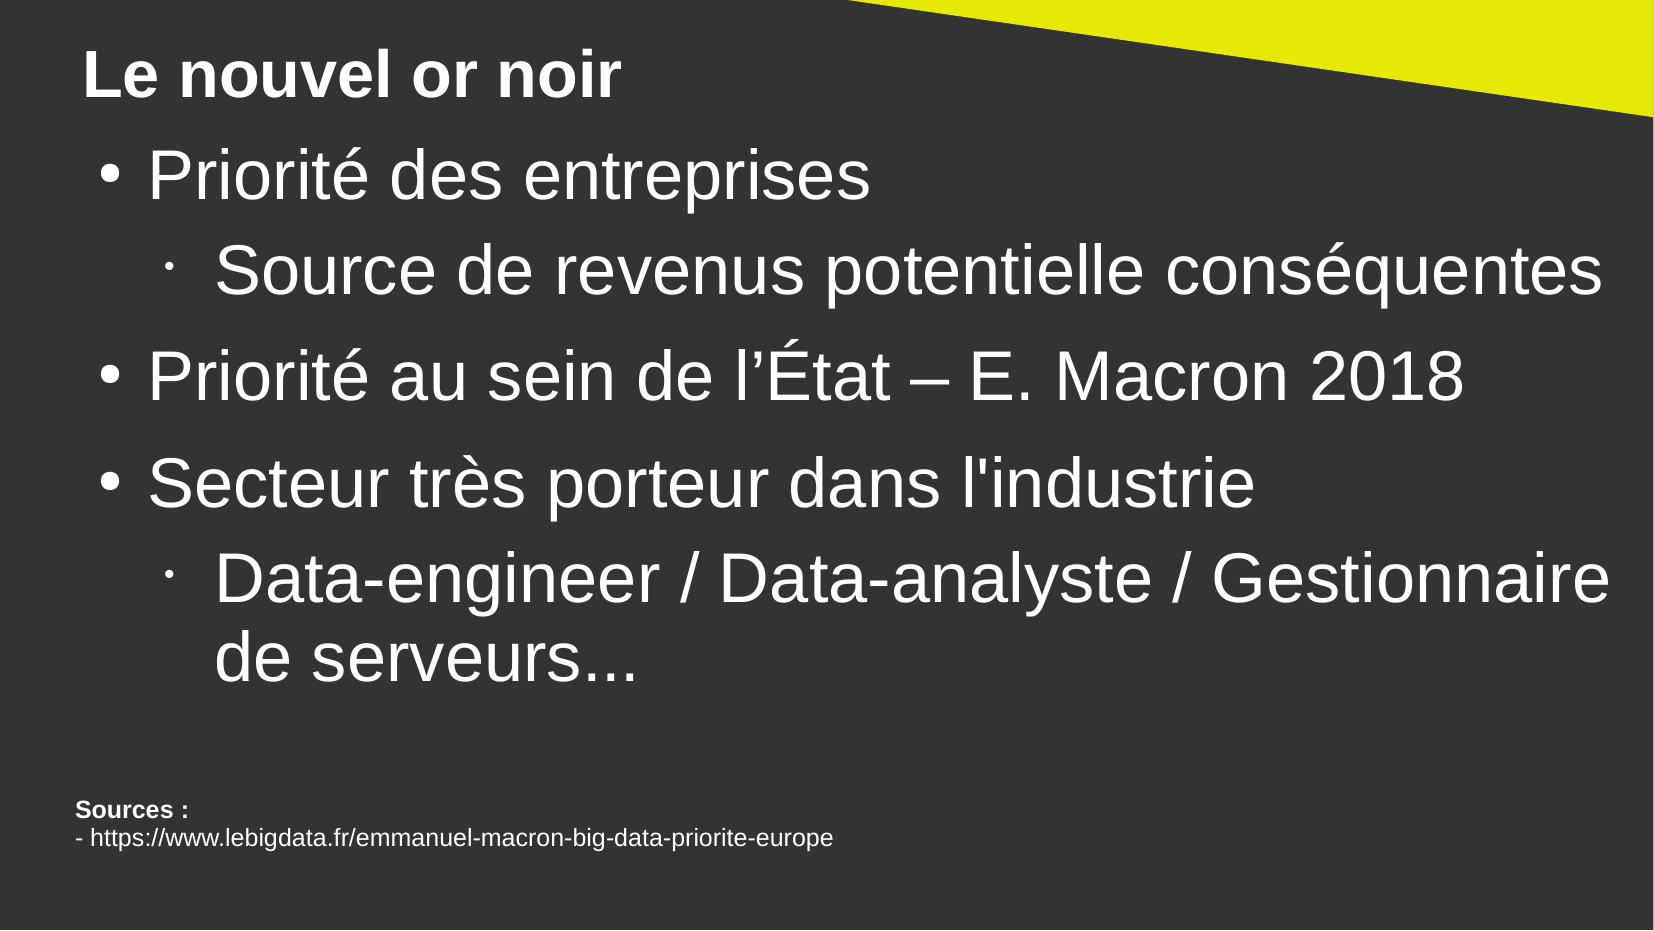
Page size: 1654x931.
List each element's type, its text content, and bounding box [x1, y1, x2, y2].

text_box Sources : - https://www.lebigdata.fr/emmanuel-macron-big-data-priorite-europe [60, 788, 1546, 916]
title Le nouvel or noir [82, 37, 1571, 114]
list Priorité des entreprises Source de revenus potentielle conséquentes Priorité au sein de l’État – E. Macron 2018 Secteur très porteur dans l'industrie Data-engineer / Data-analyste / Gestionnaire de serveurs... [80, 135, 1620, 768]
text_box [847, 0, 1654, 118]
